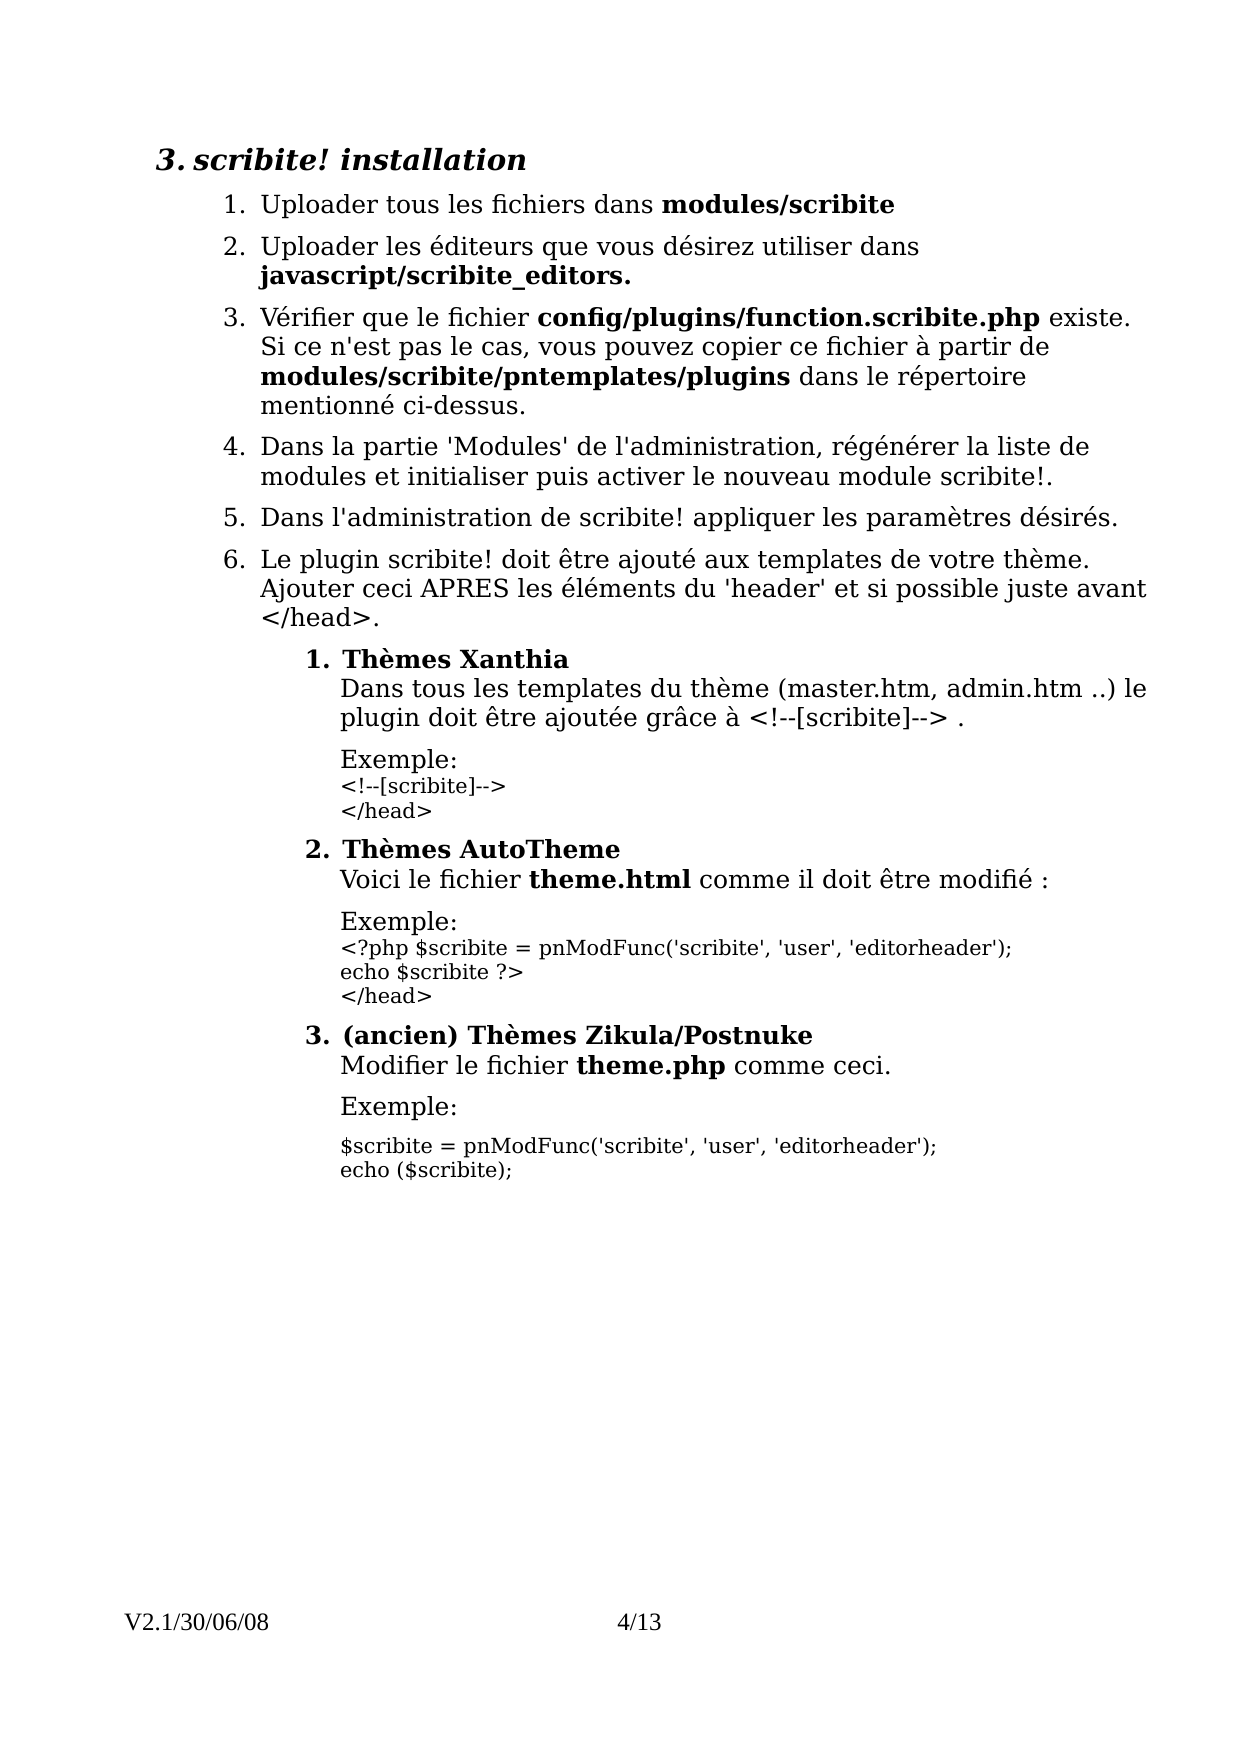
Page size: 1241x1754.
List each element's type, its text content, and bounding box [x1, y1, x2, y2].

list Dans la partie 'Modules' de l'administration, régénérer la liste de modules et initialiser puis activer le nouveau module scribite!. [223, 433, 1160, 491]
list Le plugin scribite! doit être ajouté aux templates de votre thème. Ajouter ceci APRES les éléments du 'header' et si possible juste avant </head>. [223, 545, 1160, 633]
list Dans l'administration de scribite! appliquer les paramètres désirés. [223, 503, 1160, 533]
list Uploader tous les fichiers dans modules/scribite [223, 190, 1160, 219]
list (ancien) Thèmes Zikula/Postnuke [304, 1021, 1160, 1051]
subtitle scribite! installation [156, 143, 1160, 177]
list Thèmes AutoTheme [304, 836, 1160, 865]
text Exemple: [340, 1092, 1160, 1122]
text Voici le fichier theme.html comme il doit être modifié : [340, 865, 1160, 894]
list Uploader les éditeurs que vous désirez utiliser dans javascript/scribite_editors. [223, 232, 1160, 291]
list Vérifier que le fichier config/plugins/function.scribite.php existe. Si ce n'est pas le cas, vous pouvez copier ce fichier à partir de modules/scribite/pntemplates/plugins dans le répertoire mentionné ci-dessus. [223, 303, 1160, 420]
text Modifier le fichier theme.php comme ceci. [340, 1051, 1160, 1080]
text Dans tous les templates du thème (master.htm, admin.htm ..) le plugin doit être ajoutée grâce à <!--[scribite]--> . [340, 674, 1160, 733]
list Thèmes Xanthia [304, 645, 1160, 674]
text Exemple: <?php $scribite = pnModFunc('scribite', 'user', 'editorheader'); echo $scribite ?> </head> [340, 907, 1160, 1009]
text $scribite = pnModFunc('scribite', 'user', 'editorheader'); echo ($scribite); [340, 1134, 1160, 1183]
text Exemple: <!--[scribite]--> </head> [340, 745, 1160, 823]
